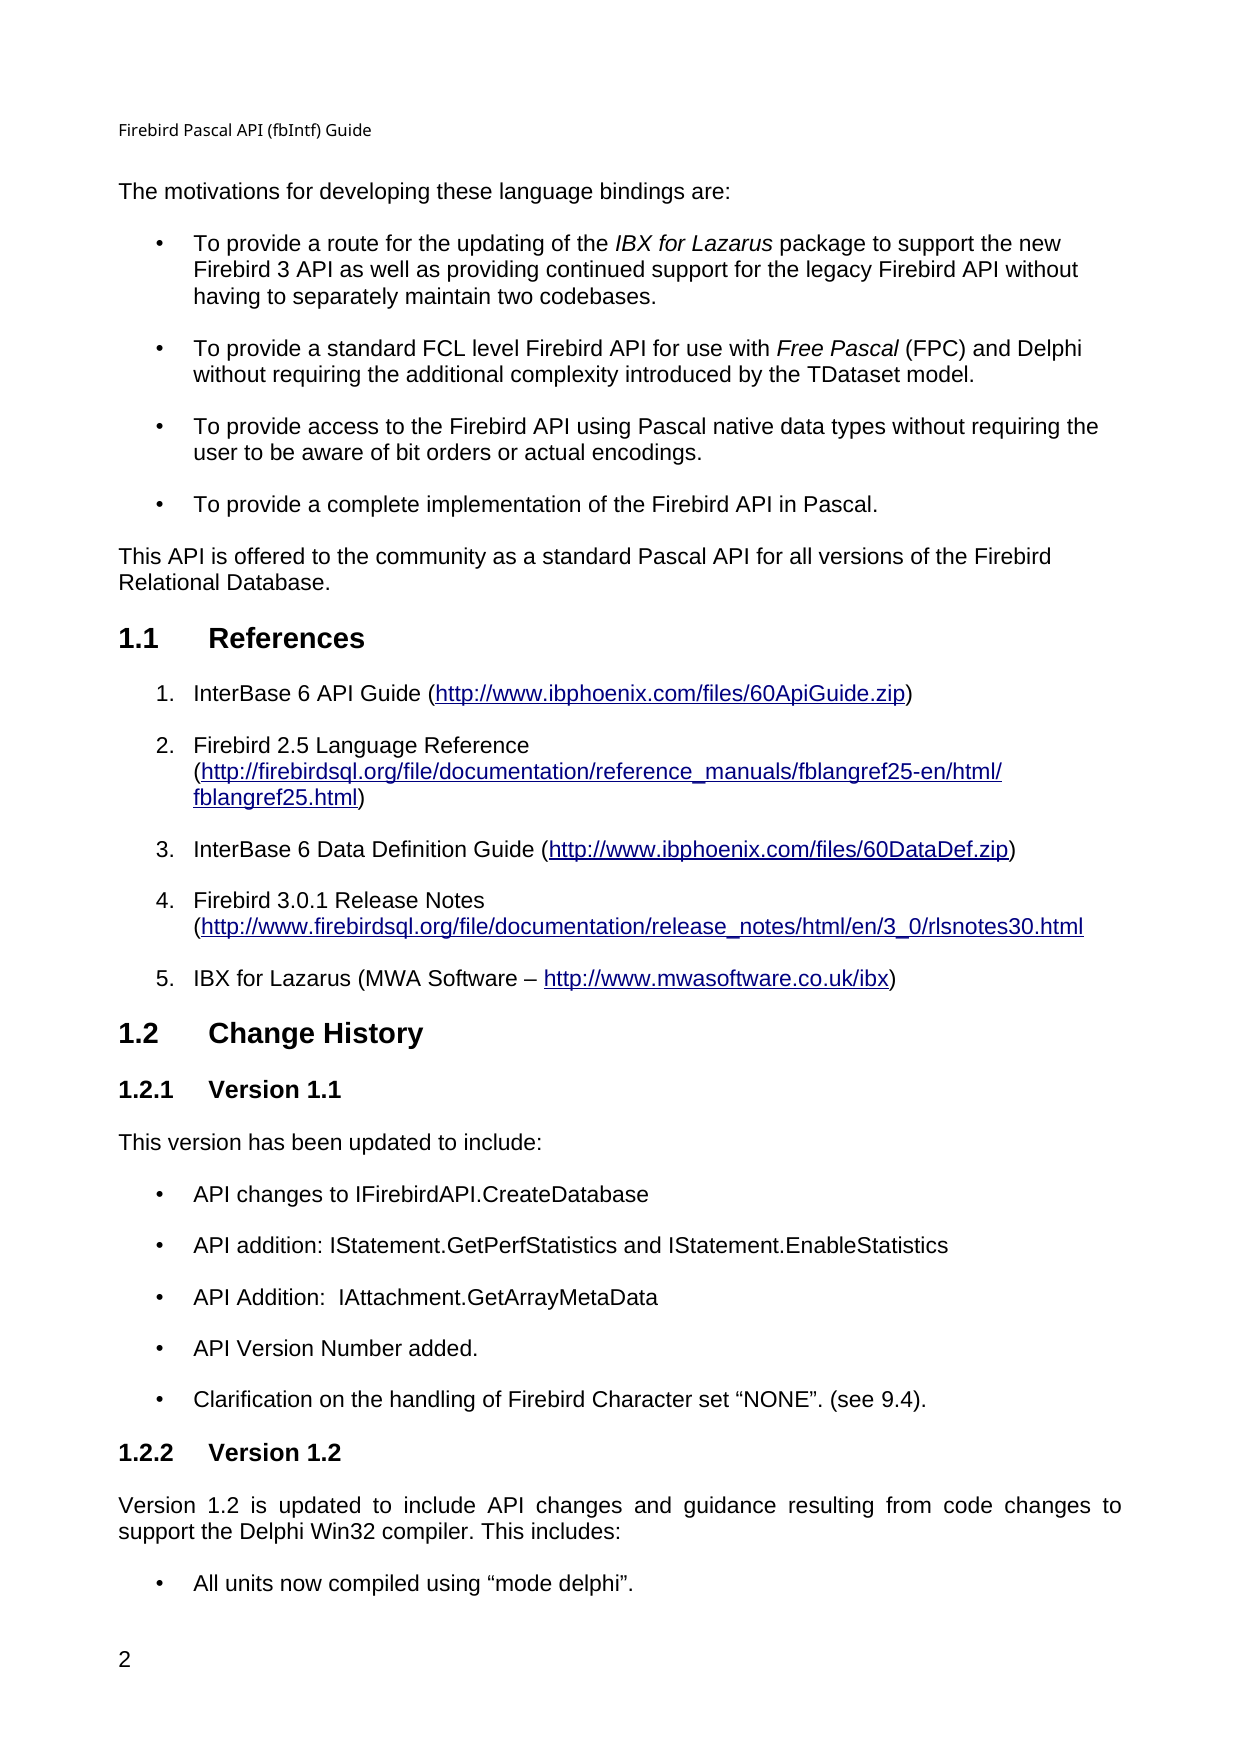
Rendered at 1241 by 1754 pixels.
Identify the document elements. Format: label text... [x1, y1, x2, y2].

text This API is offered to the community as a standard Pascal API for all versions of the Firebird Relational Database. [118, 543, 1122, 596]
list API Addition: IAttachment.GetArrayMetaData [156, 1283, 1122, 1310]
text The motivations for developing these language bindings are: [118, 178, 1122, 204]
subtitle Version 1.2 [118, 1437, 1122, 1466]
subtitle Version 1.1 [118, 1075, 1122, 1104]
list API Version Number added. [156, 1335, 1122, 1361]
list To provide access to the Firebird API using Pascal native data types without requiring the user to be aware of bit orders or actual encodings. [156, 413, 1122, 466]
subtitle References [118, 621, 1122, 655]
list Clarification on the handling of Firebird Character set “NONE”. (see 9.4). [156, 1386, 1122, 1412]
list To provide a standard FCL level Firebird API for use with Free Pascal (FPC) and Delphi without requiring the additional complexity introduced by the TDataset model. [156, 334, 1122, 387]
list All units now compiled using “mode delphi”. [156, 1569, 1122, 1596]
list Firebird 2.5 Language Reference (http://firebirdsql.org/file/documentation/reference_manuals/fblangref25-en/html/fblangref25.html) [156, 732, 1122, 811]
list IBX for Lazarus (MWA Software – http://www.mwasoftware.co.uk/ibx) [156, 965, 1122, 991]
list InterBase 6 API Guide (http://www.ibphoenix.com/files/60ApiGuide.zip) [156, 680, 1122, 707]
subtitle Change History [118, 1016, 1122, 1049]
list To provide a complete implementation of the Firebird API in Pascal. [156, 491, 1122, 517]
list API addition: IStatement.GetPerfStatistics and IStatement.EnableStatistics [156, 1232, 1122, 1258]
list API changes to IFirebirdAPI.CreateDatabase [156, 1181, 1122, 1207]
list InterBase 6 Data Definition Guide (http://www.ibphoenix.com/files/60DataDef.zip) [156, 836, 1122, 862]
list Firebird 3.0.1 Release Notes (http://www.firebirdsql.org/file/documentation/release_notes/html/en/3_0/rlsnotes30.html [156, 887, 1122, 940]
text Version 1.2 is updated to include API changes and guidance resulting from code changes to support the Delphi Win32 compiler. This includes: [118, 1492, 1122, 1544]
text This version has been updated to include: [118, 1129, 1122, 1156]
list To provide a route for the updating of the IBX for Lazarus package to support the new Firebird 3 API as well as providing continued support for the legacy Firebird API without having to separately maintain two codebases. [156, 230, 1122, 309]
